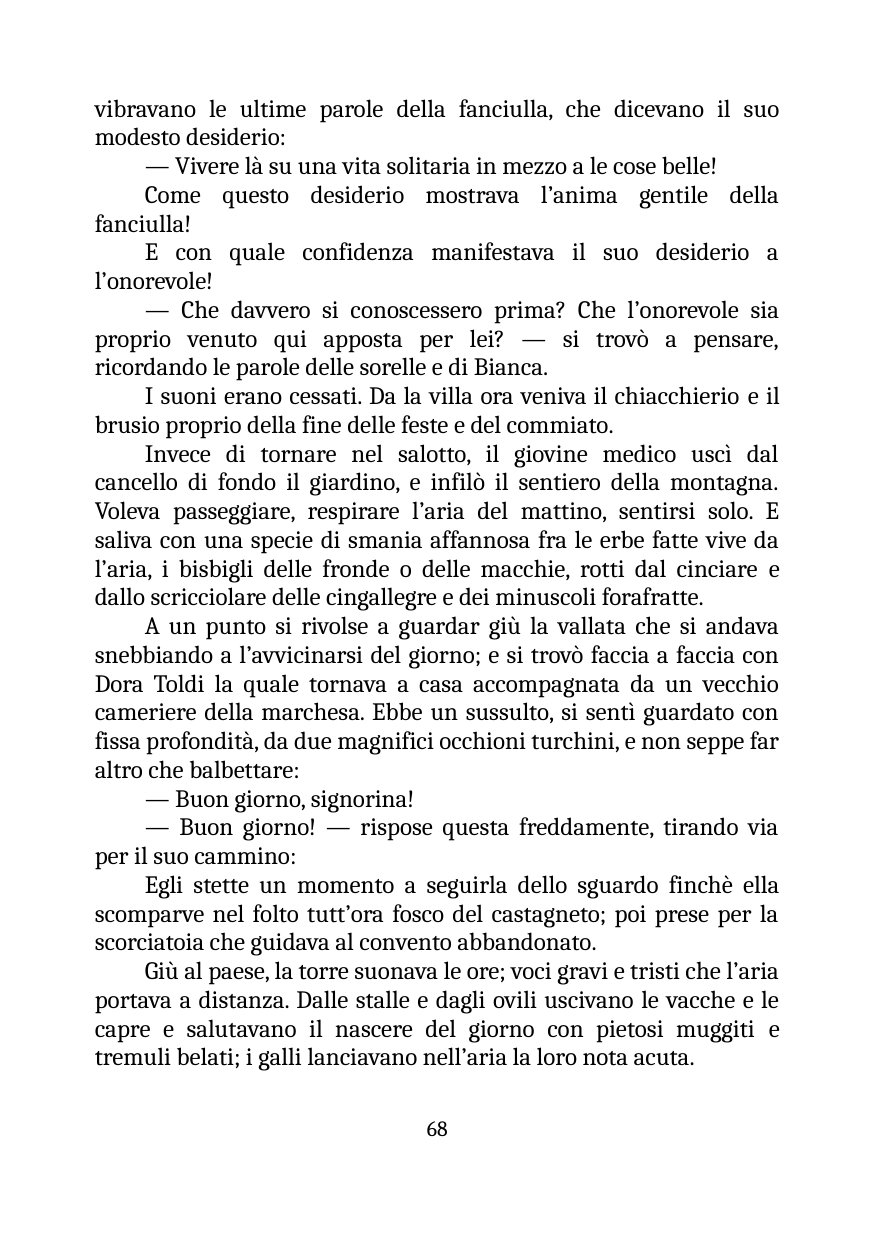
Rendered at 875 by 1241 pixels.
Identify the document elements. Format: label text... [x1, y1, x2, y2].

text — Buon giorno! — rispose questa freddamente, tirando via per il suo cammino: [94, 813, 779, 871]
text I suoni erano cessati. Da la villa ora veniva il chiacchierio e il brusio proprio della fine delle feste e del commiato. [94, 382, 779, 439]
text Giù al paese, la torre suonava le ore; voci gravi e tristi che l’aria portava a distanza. Dalle stalle e dagli ovili uscivano le vacche e le capre e salutavano il nascere del giorno con pietosi muggiti e tremuli belati; i galli lanciavano nell’aria la loro nota acuta. [94, 957, 779, 1072]
text — Buon giorno, signorina! [94, 784, 779, 813]
text vibravano le ultime parole della fanciulla, che dicevano il suo modesto desiderio: [94, 94, 779, 152]
text E con quale confidenza manifestava il suo desiderio a l’onorevole! [94, 238, 779, 296]
text — Che davvero si conoscessero prima? Che l’onorevole sia proprio venuto qui apposta per lei? — si trovò a pensare, ricordando le parole delle sorelle e di Bianca. [94, 296, 779, 382]
text Invece di tornare nel salotto, il giovine medico uscì dal cancello di fondo il giardino, e infilò il sentiero della montagna. Voleva passeggiare, respirare l’aria del mattino, sentirsi solo. E saliva con una specie di smania affannosa fra le erbe fatte vive da l’aria, i bisbigli delle fronde o delle macchie, rotti dal cinciare e dallo scricciolare delle cingallegre e dei minuscoli forafratte. [94, 439, 779, 612]
text A un punto si rivolse a guardar giù la vallata che si andava snebbiando a l’avvicinarsi del giorno; e si trovò faccia a faccia con Dora Toldi la quale tornava a casa accompagnata da un vecchio cameriere della marchesa. Ebbe un sussulto, si sentì guardato con fissa profondità, da due magnifici occhioni turchini, e non seppe far altro che balbettare: [94, 612, 779, 784]
text — Vivere là su una vita solitaria in mezzo a le cose belle! [94, 152, 779, 181]
text Egli stette un momento a seguirla dello sguardo finchè ella scomparve nel folto tutt’ora fosco del castagneto; poi prese per la scorciatoia che guidava al convento abbandonato. [94, 871, 779, 957]
text Come questo desiderio mostrava l’anima gentile della fanciulla! [94, 181, 779, 238]
